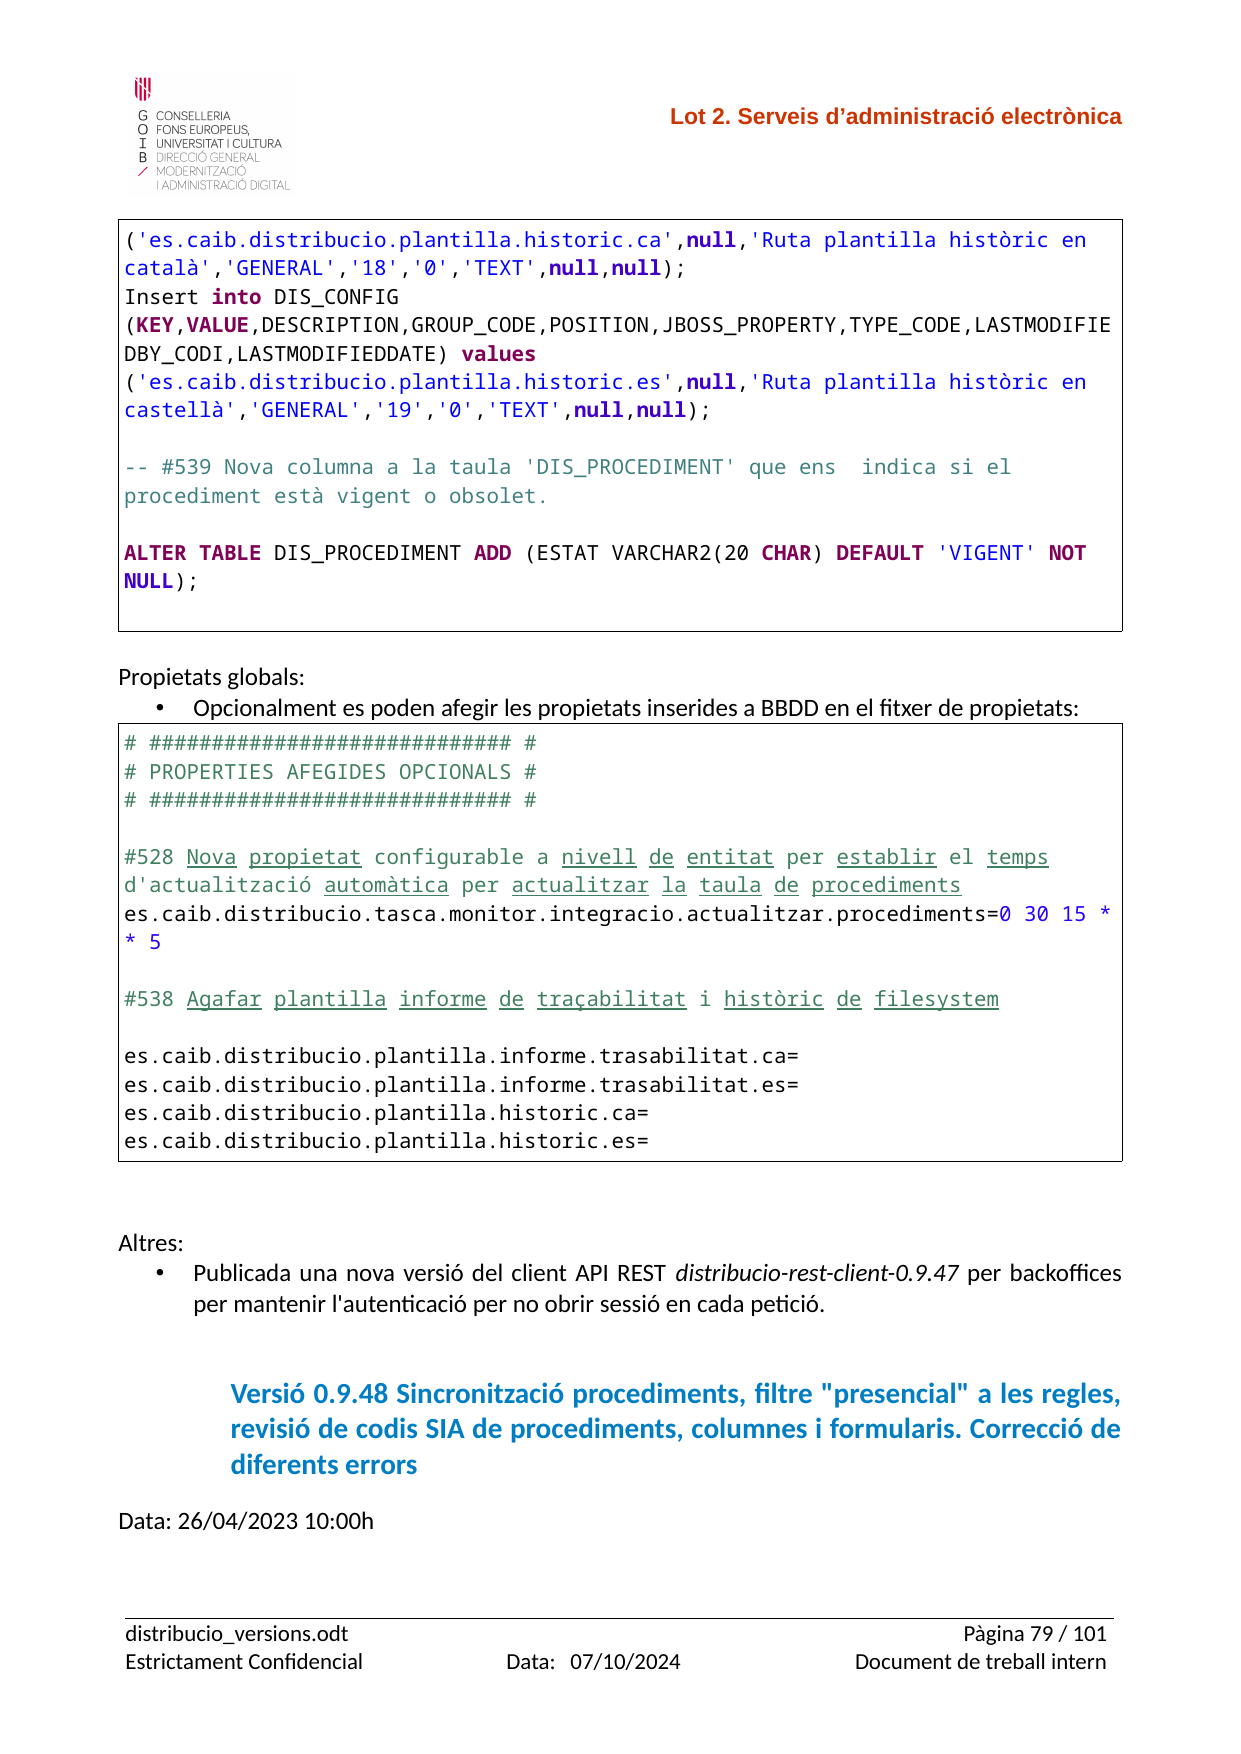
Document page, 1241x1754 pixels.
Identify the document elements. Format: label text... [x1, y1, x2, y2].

list Opcionalment es poden afegir les propietats inserides a BBDD en el fitxer de propietats: [156, 692, 1122, 723]
table_header ('es.caib.distribucio.plantilla.historic.ca',null,'Ruta plantilla històric en català','GENERAL','18','0','TEXT',null,null); Insert into DIS_CONFIG (KEY,VALUE,DESCRIPTION,GROUP_CODE,POSITION,JBOSS_PROPERTY,TYPE_CODE,LASTMODIFIEDBY_CODI,LASTMODIFIEDDATE) values ('es.caib.distribucio.plantilla.historic.es',null,'Ruta plantilla històric en castellà','GENERAL','19','0','TEXT',null,null); -- #539 Nova columna a la taula 'DIS_PROCEDIMENT' que ens indica si el procediment està vigent o obsolet. ALTER TABLE DIS_PROCEDIMENT ADD (ESTAT VARCHAR2(20 CHAR) DEFAULT 'VIGENT' NOT NULL); [119, 220, 1122, 631]
list Publicada una nova versió del client API REST distribucio-rest-client-0.9.47 per backoffices per mantenir l'autenticació per no obrir sessió en cada petició. [156, 1257, 1122, 1318]
picture [126, 70, 299, 197]
table_header # ############################# # # PROPERTIES AFEGIDES OPCIONALS # # ############################# # #528 Nova propietat configurable a nivell de entitat per establir el temps d'actualització automàtica per actualitzar la taula de procediments es.caib.distribucio.tasca.monitor.integracio.actualitzar.procediments=0 30 15 * * 5 #538 Agafar plantilla informe de traçabilitat i històric de filesystem es.caib.distribucio.plantilla.informe.trasabilitat.ca= es.caib.distribucio.plantilla.informe.trasabilitat.es= es.caib.distribucio.plantilla.historic.ca= es.caib.distribucio.plantilla.historic.es= [119, 724, 1122, 1161]
text Data: 26/04/2023 10:00h [118, 1505, 1122, 1536]
text Altres: [118, 1227, 1122, 1257]
subtitle Versió 0.9.48 Sincronització procediments, filtre "presencial" a les regles, revisió de codis SIA de procediments, columnes i formularis. Correcció de diferents errors [153, 1375, 1122, 1482]
text Propietats globals: [118, 662, 1122, 692]
